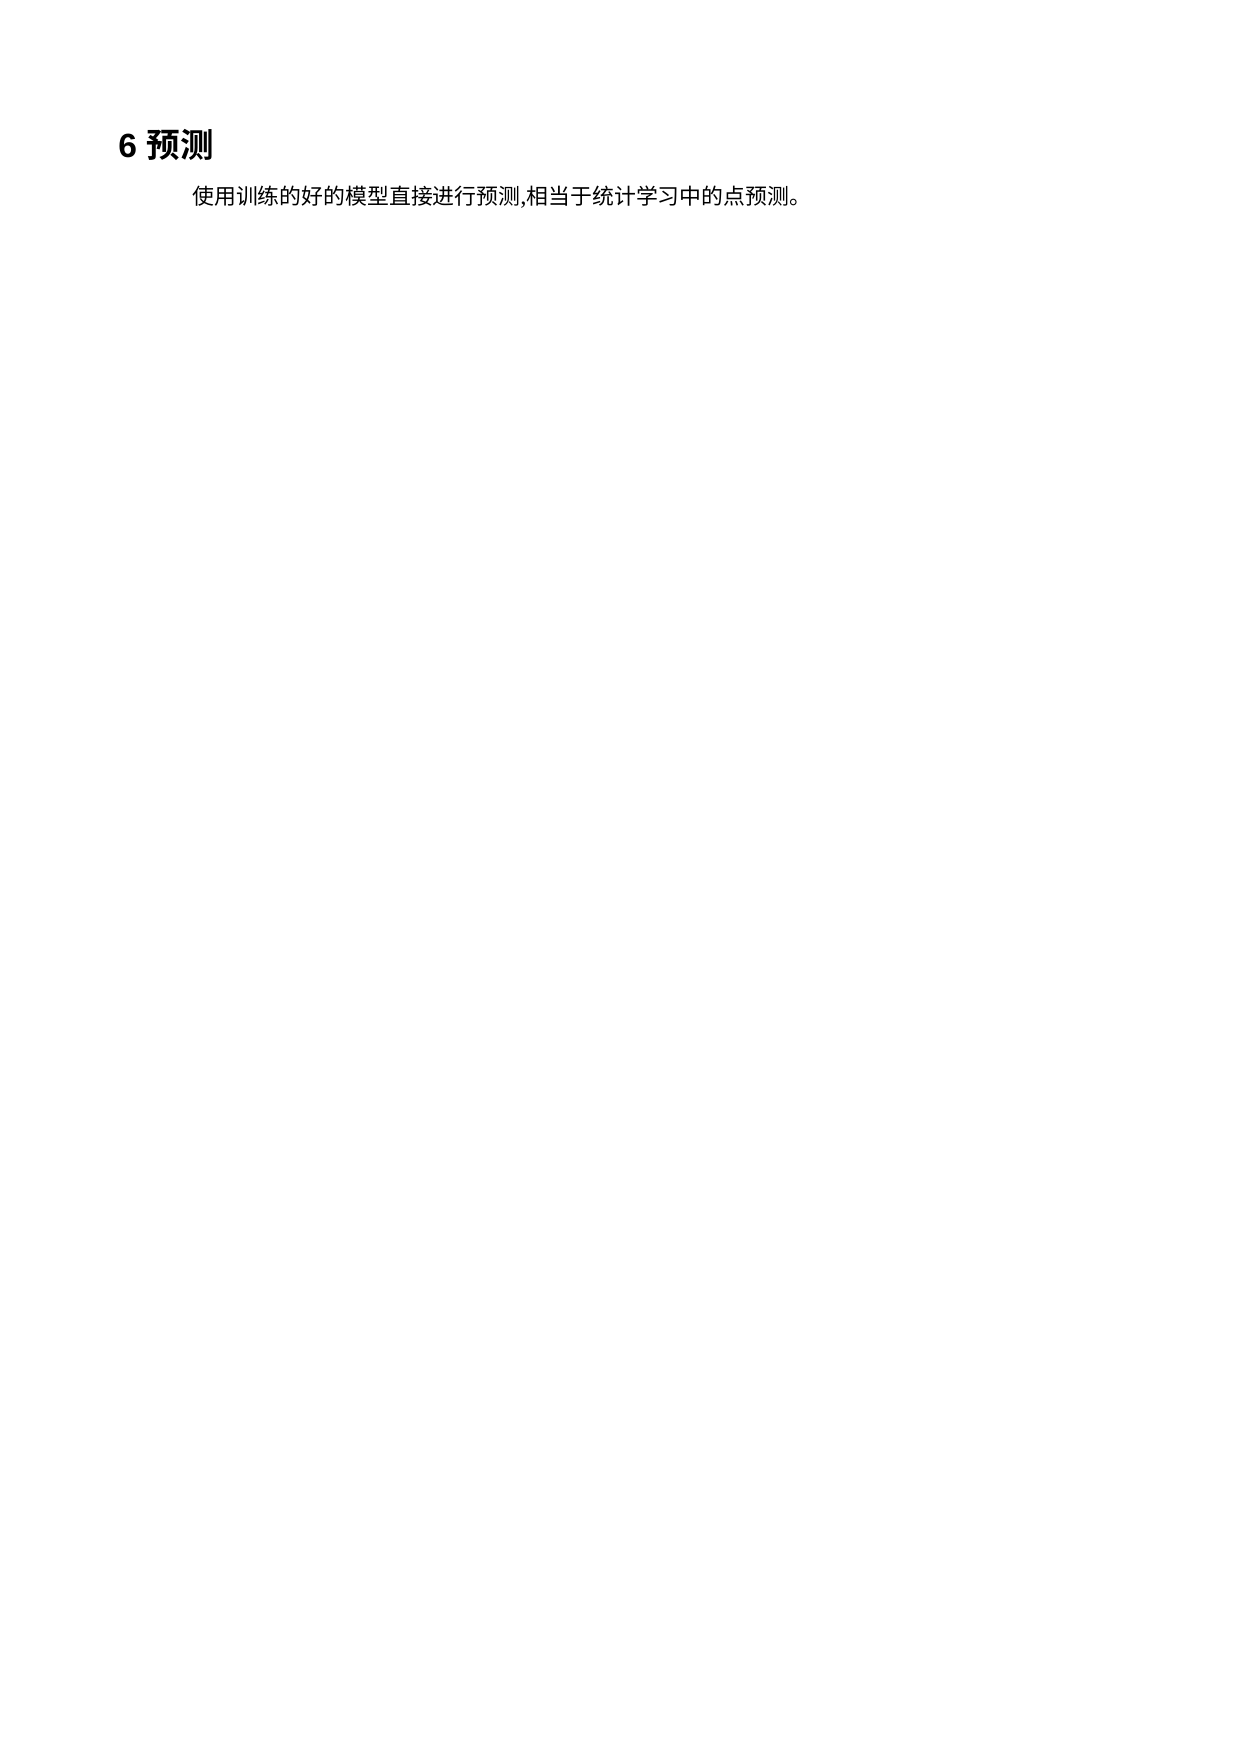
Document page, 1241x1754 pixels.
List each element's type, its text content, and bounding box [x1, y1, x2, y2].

subtitle 6 预测 [118, 118, 1122, 167]
text 使用训练的好的模型直接进行预测,相当于统计学习中的点预测。 [118, 179, 1122, 211]
